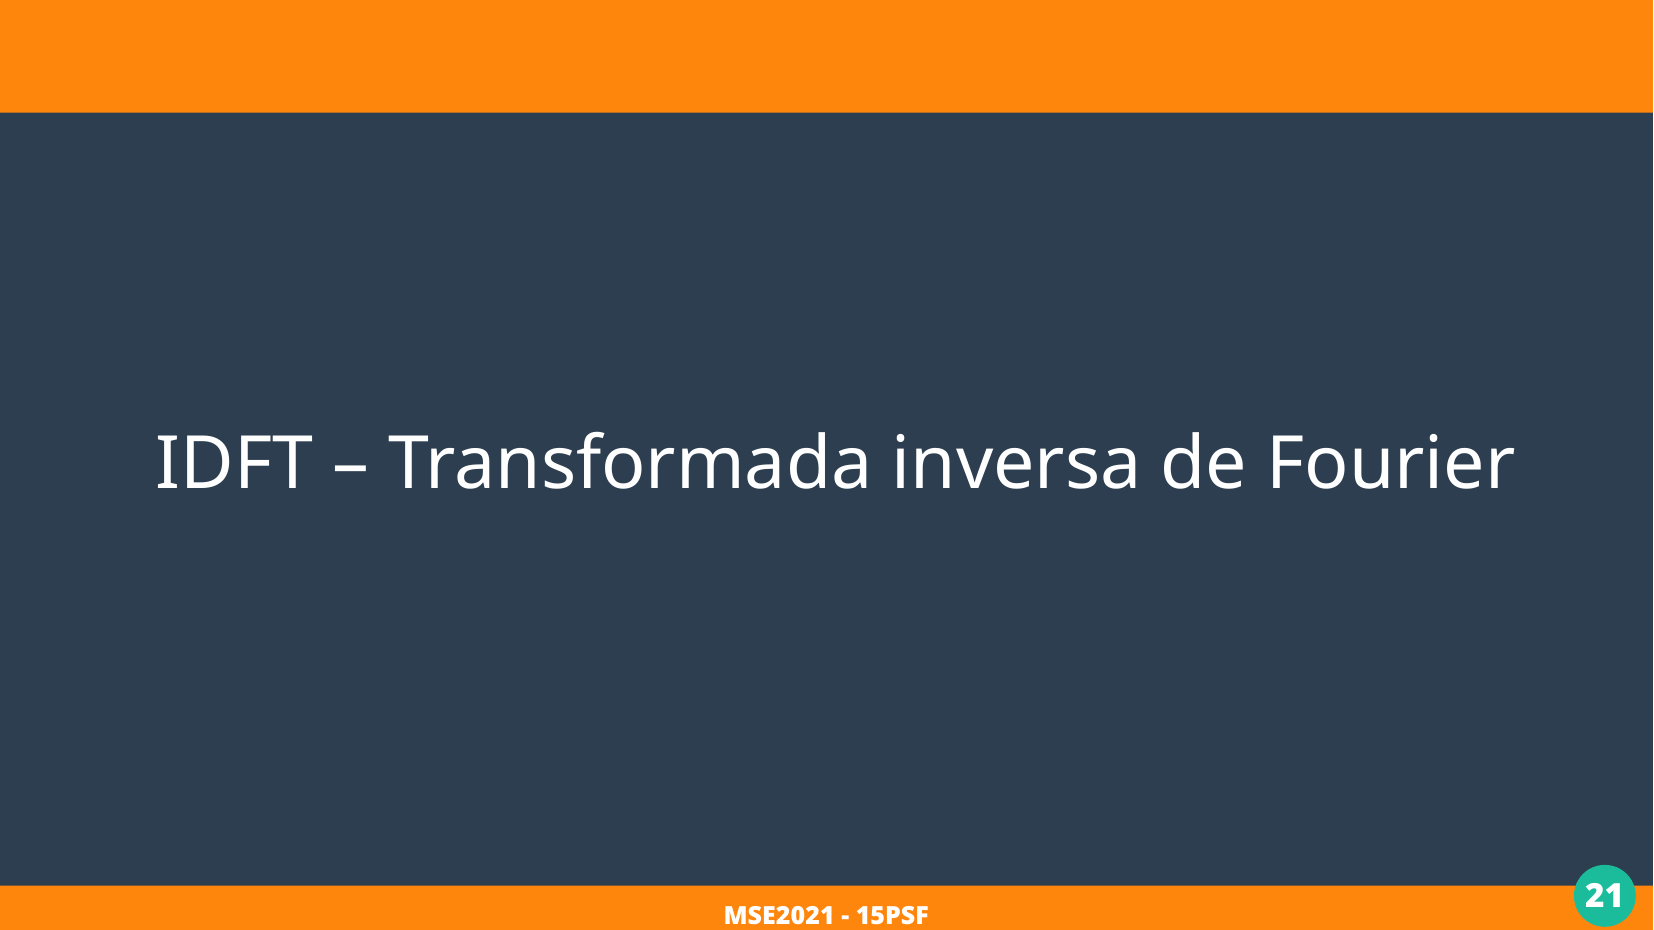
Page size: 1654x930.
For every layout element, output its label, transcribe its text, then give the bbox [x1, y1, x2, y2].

list IDFT – Transformada inversa de Fourier [155, 410, 1576, 563]
